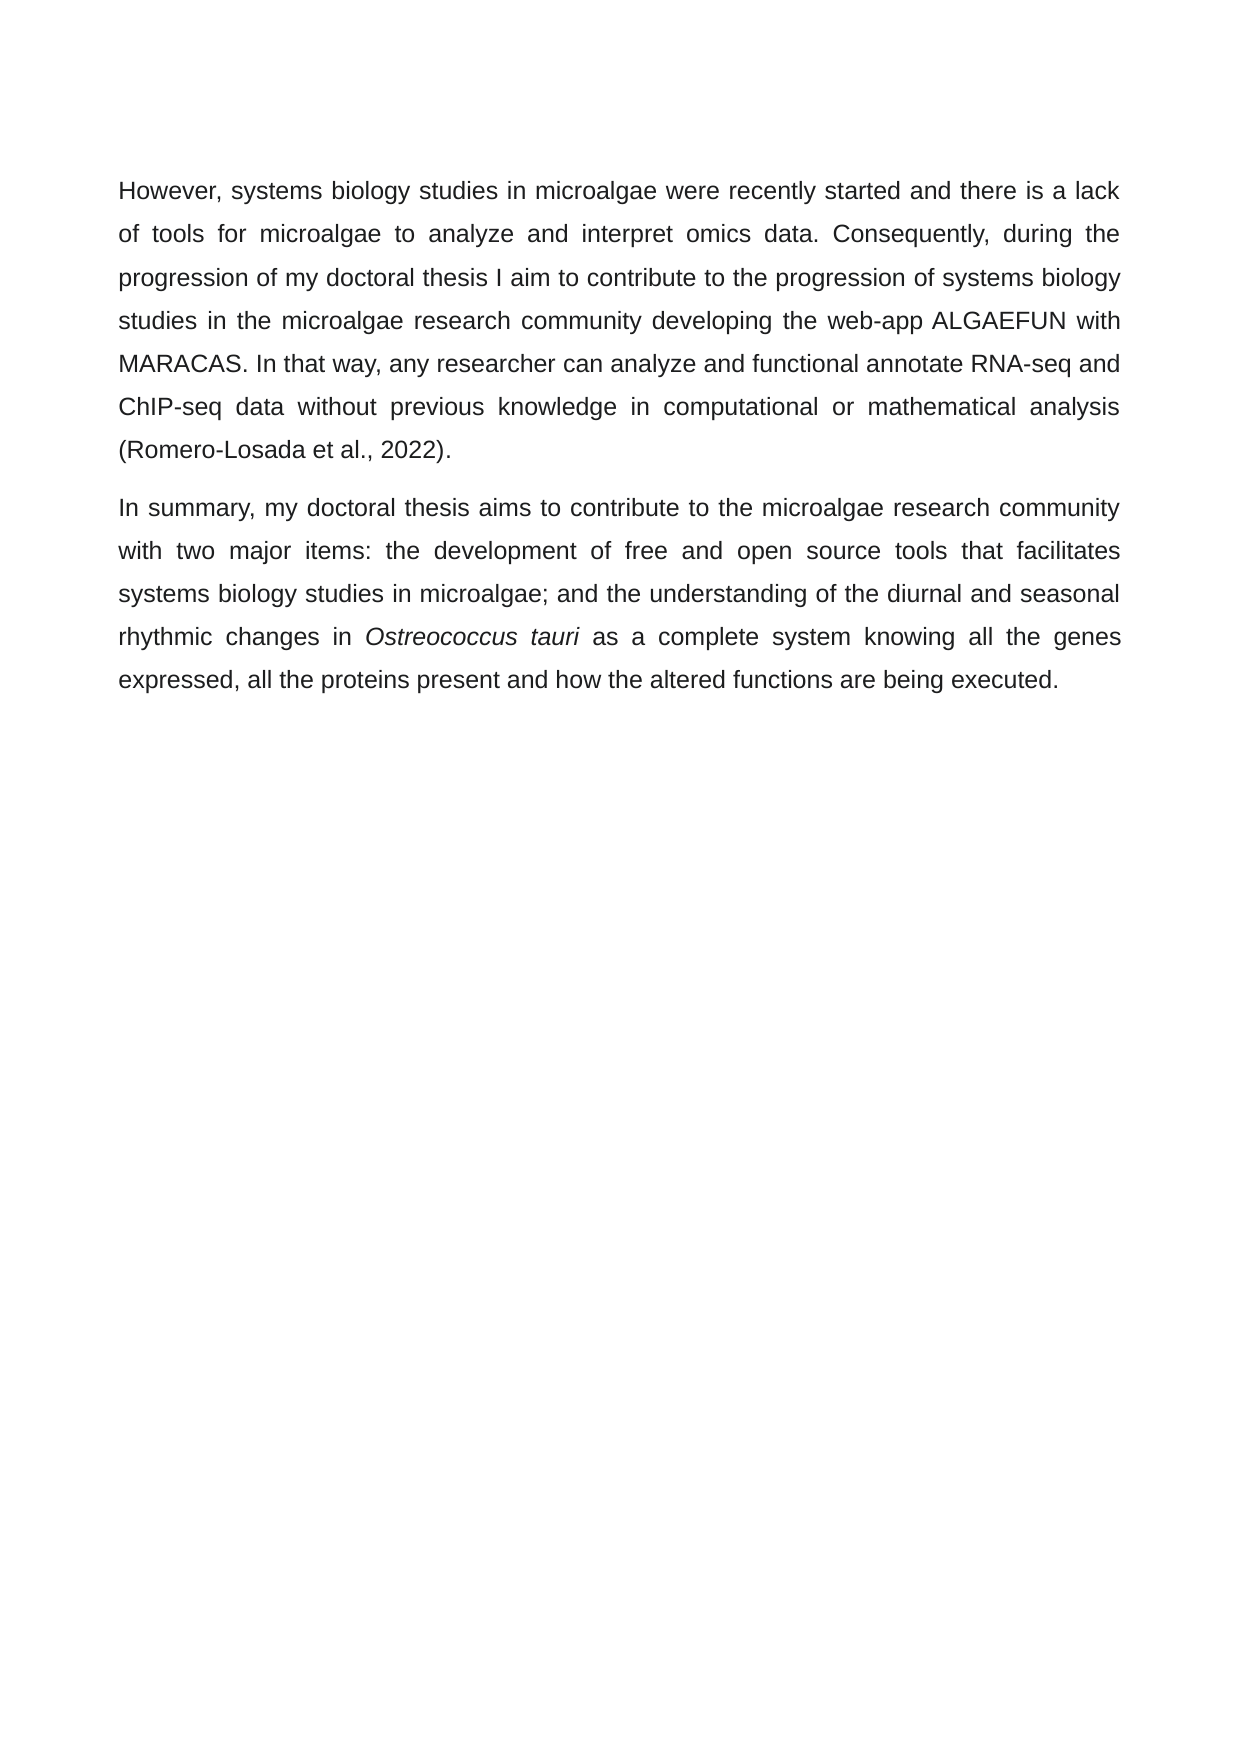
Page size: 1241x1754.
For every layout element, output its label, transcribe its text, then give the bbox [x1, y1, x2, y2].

text In summary, my doctoral thesis aims to contribute to the microalgae research community with two major items: the development of free and open source tools that facilitates systems biology studies in microalgae; and the understanding of the diurnal and seasonal rhythmic changes in Ostreococcus tauri as a complete system knowing all the genes expressed, all the proteins present and how the altered functions are being executed. [118, 493, 1122, 694]
text However, systems biology studies in microalgae were recently started and there is a lack of tools for microalgae to analyze and interpret omics data. Consequently, during the progression of my doctoral thesis I aim to contribute to the progression of systems biology studies in the microalgae research community developing the web-app ALGAEFUN with MARACAS. In that way, any researcher can analyze and functional annotate RNA-seq and ChIP-seq data without previous knowledge in computational or mathematical analysis (Romero-Losada et al., 2022)⁠. [118, 176, 1122, 464]
